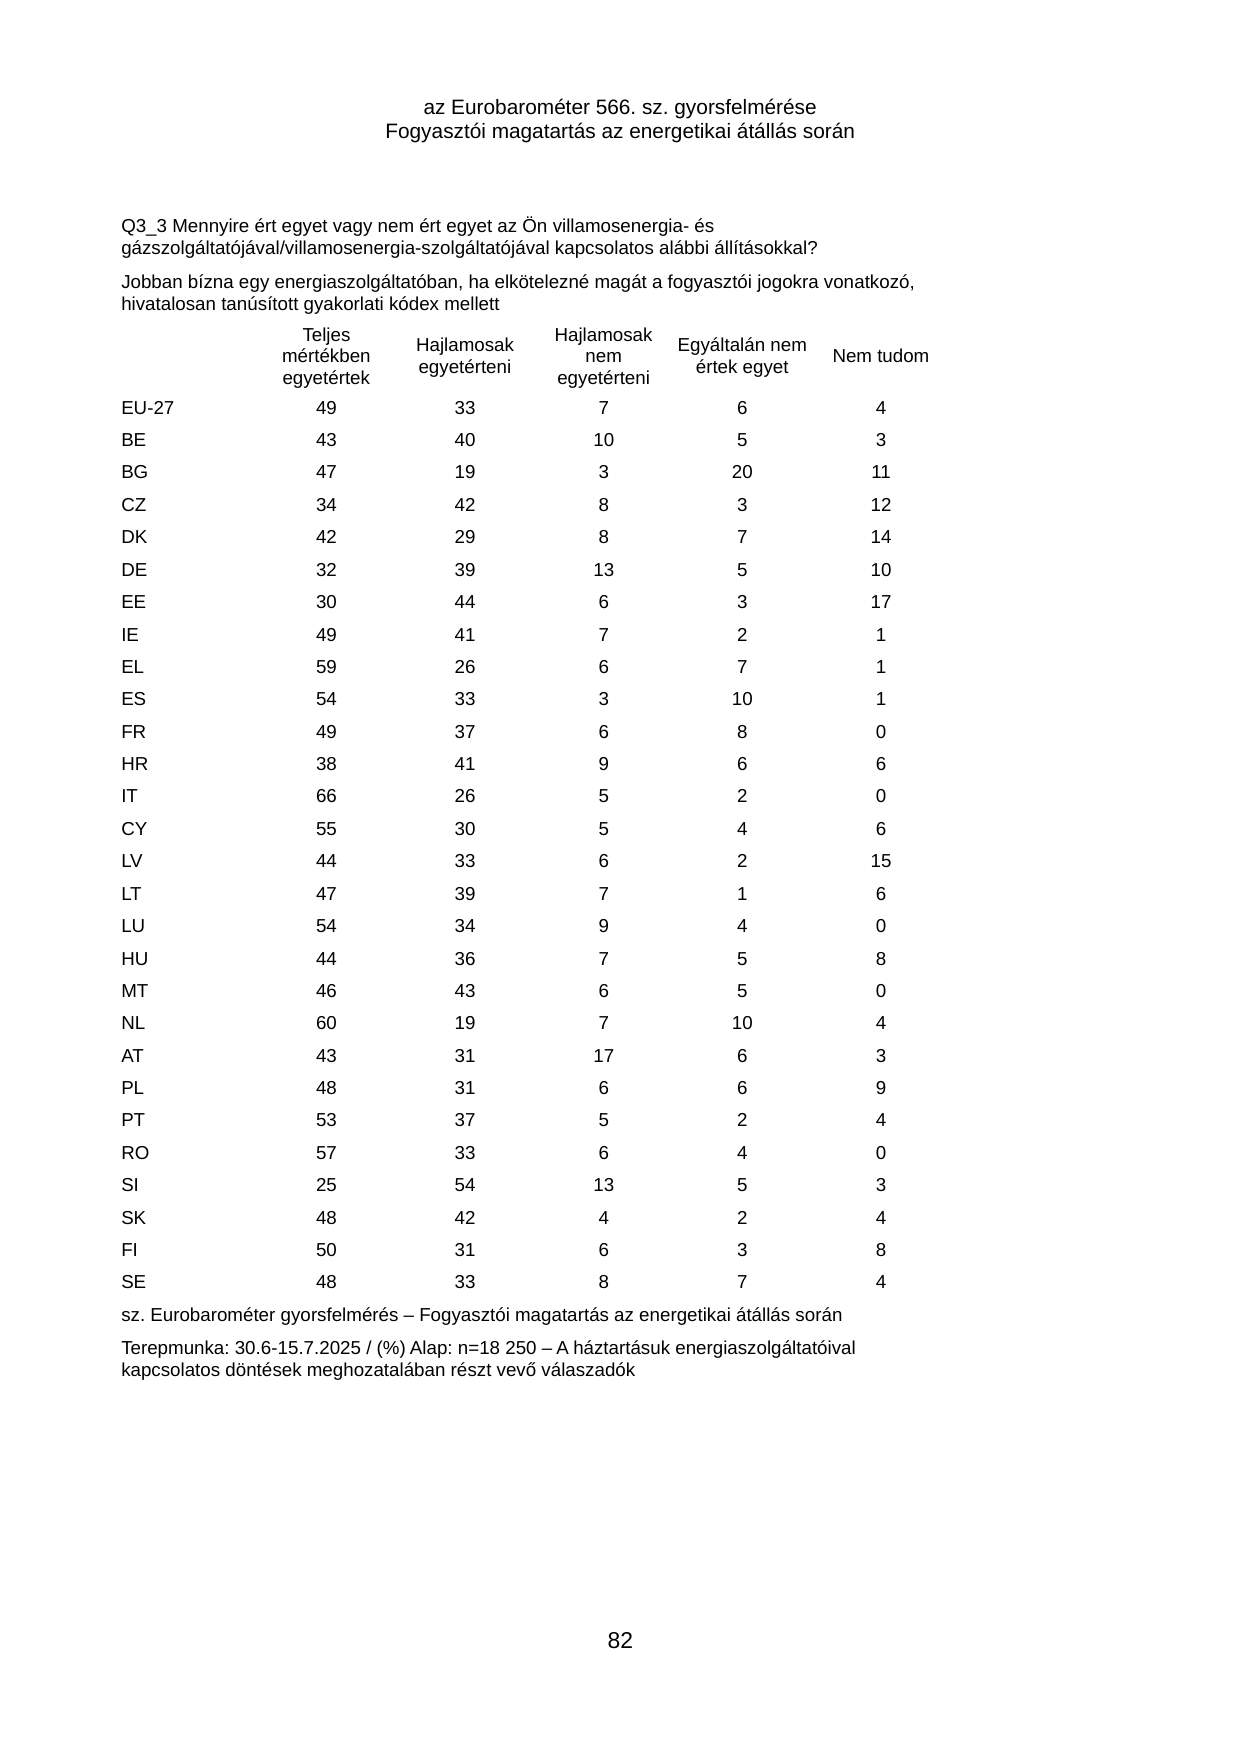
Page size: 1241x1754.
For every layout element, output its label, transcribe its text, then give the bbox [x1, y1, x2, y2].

table_cell 3 [673, 1234, 811, 1266]
table_cell 41 [395, 748, 534, 780]
table_cell 33 [395, 683, 534, 715]
table_cell 7 [534, 1007, 673, 1039]
table_cell 6 [534, 715, 673, 747]
table_cell 4 [534, 1201, 673, 1233]
table_cell 29 [395, 521, 534, 553]
table_cell 26 [395, 780, 534, 812]
table_cell 33 [395, 391, 534, 423]
table_cell 5 [673, 424, 811, 456]
table_cell 6 [673, 391, 811, 423]
table_cell IT [118, 780, 257, 812]
table_cell 0 [811, 1136, 950, 1169]
table_cell CZ [118, 488, 257, 521]
table_cell 7 [534, 942, 673, 974]
table_cell PL [118, 1071, 257, 1104]
table_cell 8 [534, 488, 673, 521]
table_cell 30 [257, 586, 395, 618]
table_cell 5 [673, 1169, 811, 1201]
table_cell 3 [811, 1169, 950, 1201]
table_cell 5 [673, 942, 811, 974]
table_cell 6 [534, 1136, 673, 1169]
table_cell 2 [673, 1104, 811, 1136]
table_cell 7 [673, 650, 811, 683]
table_cell 3 [811, 1039, 950, 1071]
table_cell 6 [811, 812, 950, 845]
table_cell 4 [673, 812, 811, 845]
table_cell SE [118, 1266, 257, 1298]
table_cell 6 [534, 1234, 673, 1266]
table_cell 10 [673, 1007, 811, 1039]
table_cell 40 [395, 424, 534, 456]
table_cell AT [118, 1039, 257, 1071]
table_cell 54 [395, 1169, 534, 1201]
table_cell 2 [673, 780, 811, 812]
table_cell 5 [534, 780, 673, 812]
table_cell 6 [534, 586, 673, 618]
table_cell 32 [257, 553, 395, 586]
table_cell 39 [395, 877, 534, 909]
table_cell LU [118, 910, 257, 942]
table_cell 8 [673, 715, 811, 747]
table_cell 4 [811, 1104, 950, 1136]
table_cell Hajlamosak nem egyetérteni [534, 321, 673, 391]
table_cell Hajlamosak egyetérteni [395, 321, 534, 391]
table_cell 49 [257, 715, 395, 747]
table_cell 11 [811, 456, 950, 488]
table_cell 5 [534, 1104, 673, 1136]
table_cell 44 [257, 942, 395, 974]
table_cell 42 [257, 521, 395, 553]
table_cell 8 [811, 1234, 950, 1266]
table_cell DK [118, 521, 257, 553]
table_cell 66 [257, 780, 395, 812]
table_cell 1 [673, 877, 811, 909]
table_cell 19 [395, 1007, 534, 1039]
table_cell 7 [534, 618, 673, 650]
table_cell BG [118, 456, 257, 488]
table_cell 9 [534, 910, 673, 942]
table_cell 33 [395, 845, 534, 877]
table_cell 49 [257, 618, 395, 650]
table_cell 33 [395, 1136, 534, 1169]
table_cell 8 [534, 521, 673, 553]
table_cell 43 [257, 1039, 395, 1071]
table_cell 10 [811, 553, 950, 586]
table_cell 6 [534, 1071, 673, 1104]
table_cell 6 [811, 748, 950, 780]
table_cell 42 [395, 1201, 534, 1233]
table_cell 41 [395, 618, 534, 650]
table_cell 2 [673, 1201, 811, 1233]
table_cell 38 [257, 748, 395, 780]
table_cell 48 [257, 1071, 395, 1104]
table_cell 13 [534, 1169, 673, 1201]
table_cell 43 [257, 424, 395, 456]
table_cell 6 [673, 1039, 811, 1071]
table_cell 30 [395, 812, 534, 845]
table_cell 5 [534, 812, 673, 845]
table_cell 34 [257, 488, 395, 521]
table_cell 31 [395, 1234, 534, 1266]
table_cell 4 [811, 1201, 950, 1233]
table_cell 26 [395, 650, 534, 683]
table_cell EE [118, 586, 257, 618]
table_cell 6 [811, 877, 950, 909]
table_cell 44 [395, 586, 534, 618]
table_cell 17 [811, 586, 950, 618]
table_cell 3 [673, 488, 811, 521]
table_cell 14 [811, 521, 950, 553]
table_cell 17 [534, 1039, 673, 1071]
table_cell 39 [395, 553, 534, 586]
table_cell 50 [257, 1234, 395, 1266]
table_cell 6 [534, 845, 673, 877]
table_cell FI [118, 1234, 257, 1266]
table_cell 3 [673, 586, 811, 618]
table_cell 9 [534, 748, 673, 780]
table_cell IE [118, 618, 257, 650]
table_cell SK [118, 1201, 257, 1233]
table_cell 55 [257, 812, 395, 845]
table_cell 53 [257, 1104, 395, 1136]
table_cell PT [118, 1104, 257, 1136]
table_cell 6 [673, 1071, 811, 1104]
table_cell 6 [673, 748, 811, 780]
table_cell 10 [673, 683, 811, 715]
table_cell 5 [673, 974, 811, 1007]
table_cell EL [118, 650, 257, 683]
table_cell 7 [534, 391, 673, 423]
table_cell 37 [395, 1104, 534, 1136]
table_cell 1 [811, 683, 950, 715]
table_cell 46 [257, 974, 395, 1007]
table_cell Terepmunka: 30.6-15.7.2025 / (%) Alap: n=18 250 – A háztartásuk energiaszolgáltatóival kapcsolatos döntések meghozatalában részt vevő válaszadók [118, 1331, 950, 1386]
table_cell HR [118, 748, 257, 780]
table_cell LT [118, 877, 257, 909]
table_cell 48 [257, 1266, 395, 1298]
table_cell 57 [257, 1136, 395, 1169]
table_cell 3 [534, 456, 673, 488]
table_cell 36 [395, 942, 534, 974]
table_cell FR [118, 715, 257, 747]
table_cell 48 [257, 1201, 395, 1233]
table_cell 44 [257, 845, 395, 877]
table_cell 8 [811, 942, 950, 974]
table_cell 7 [673, 1266, 811, 1298]
table_header Q3_3 Mennyire ért egyet vagy nem ért egyet az Ön villamosenergia- és gázszolgáltatójával/villamosenergia-szolgáltatójával kapcsolatos alábbi állításokkal? [118, 209, 950, 265]
table_cell HU [118, 942, 257, 974]
table_cell 37 [395, 715, 534, 747]
table_cell 9 [811, 1071, 950, 1104]
table_cell [118, 321, 257, 391]
table_cell Teljes mértékben egyetértek [257, 321, 395, 391]
table_cell RO [118, 1136, 257, 1169]
table_cell 5 [673, 553, 811, 586]
table_cell 6 [534, 650, 673, 683]
table_cell DE [118, 553, 257, 586]
table_cell 4 [673, 910, 811, 942]
table_cell Egyáltalán nem értek egyet [673, 321, 811, 391]
table_cell 0 [811, 910, 950, 942]
table_cell 54 [257, 910, 395, 942]
table_cell 42 [395, 488, 534, 521]
table_cell 20 [673, 456, 811, 488]
table_cell 54 [257, 683, 395, 715]
table_cell BE [118, 424, 257, 456]
table_cell 2 [673, 618, 811, 650]
table_cell 6 [534, 974, 673, 1007]
table_cell 4 [811, 391, 950, 423]
table_cell 43 [395, 974, 534, 1007]
table_cell 13 [534, 553, 673, 586]
table_cell 31 [395, 1071, 534, 1104]
table_cell 33 [395, 1266, 534, 1298]
table_cell 47 [257, 456, 395, 488]
table_cell 19 [395, 456, 534, 488]
table_cell 4 [811, 1266, 950, 1298]
table_cell 8 [534, 1266, 673, 1298]
table_cell LV [118, 845, 257, 877]
table_cell 49 [257, 391, 395, 423]
table_cell EU-27 [118, 391, 257, 423]
table_cell CY [118, 812, 257, 845]
table_cell ES [118, 683, 257, 715]
table_cell 10 [534, 424, 673, 456]
table_cell 7 [673, 521, 811, 553]
table_cell Nem tudom [811, 321, 950, 391]
table_cell 25 [257, 1169, 395, 1201]
table_cell 31 [395, 1039, 534, 1071]
table_cell SI [118, 1169, 257, 1201]
table_cell NL [118, 1007, 257, 1039]
table_cell 4 [811, 1007, 950, 1039]
table_cell 0 [811, 780, 950, 812]
table_cell 60 [257, 1007, 395, 1039]
table_cell Jobban bízna egy energiaszolgáltatóban, ha elkötelezné magát a fogyasztói jogokra vonatkozó, hivatalosan tanúsított gyakorlati kódex mellett [118, 265, 950, 321]
table_cell MT [118, 974, 257, 1007]
table_cell 4 [673, 1136, 811, 1169]
table_cell 47 [257, 877, 395, 909]
table_cell 3 [811, 424, 950, 456]
table_cell 34 [395, 910, 534, 942]
table_cell 7 [534, 877, 673, 909]
table_cell 59 [257, 650, 395, 683]
table_cell 0 [811, 715, 950, 747]
table_cell 0 [811, 974, 950, 1007]
table_cell 15 [811, 845, 950, 877]
table_cell 12 [811, 488, 950, 521]
table_cell 1 [811, 618, 950, 650]
table_cell sz. Eurobarométer gyorsfelmérés – Fogyasztói magatartás az energetikai átállás során [118, 1298, 950, 1331]
table_cell 2 [673, 845, 811, 877]
table_cell 3 [534, 683, 673, 715]
table_cell 1 [811, 650, 950, 683]
